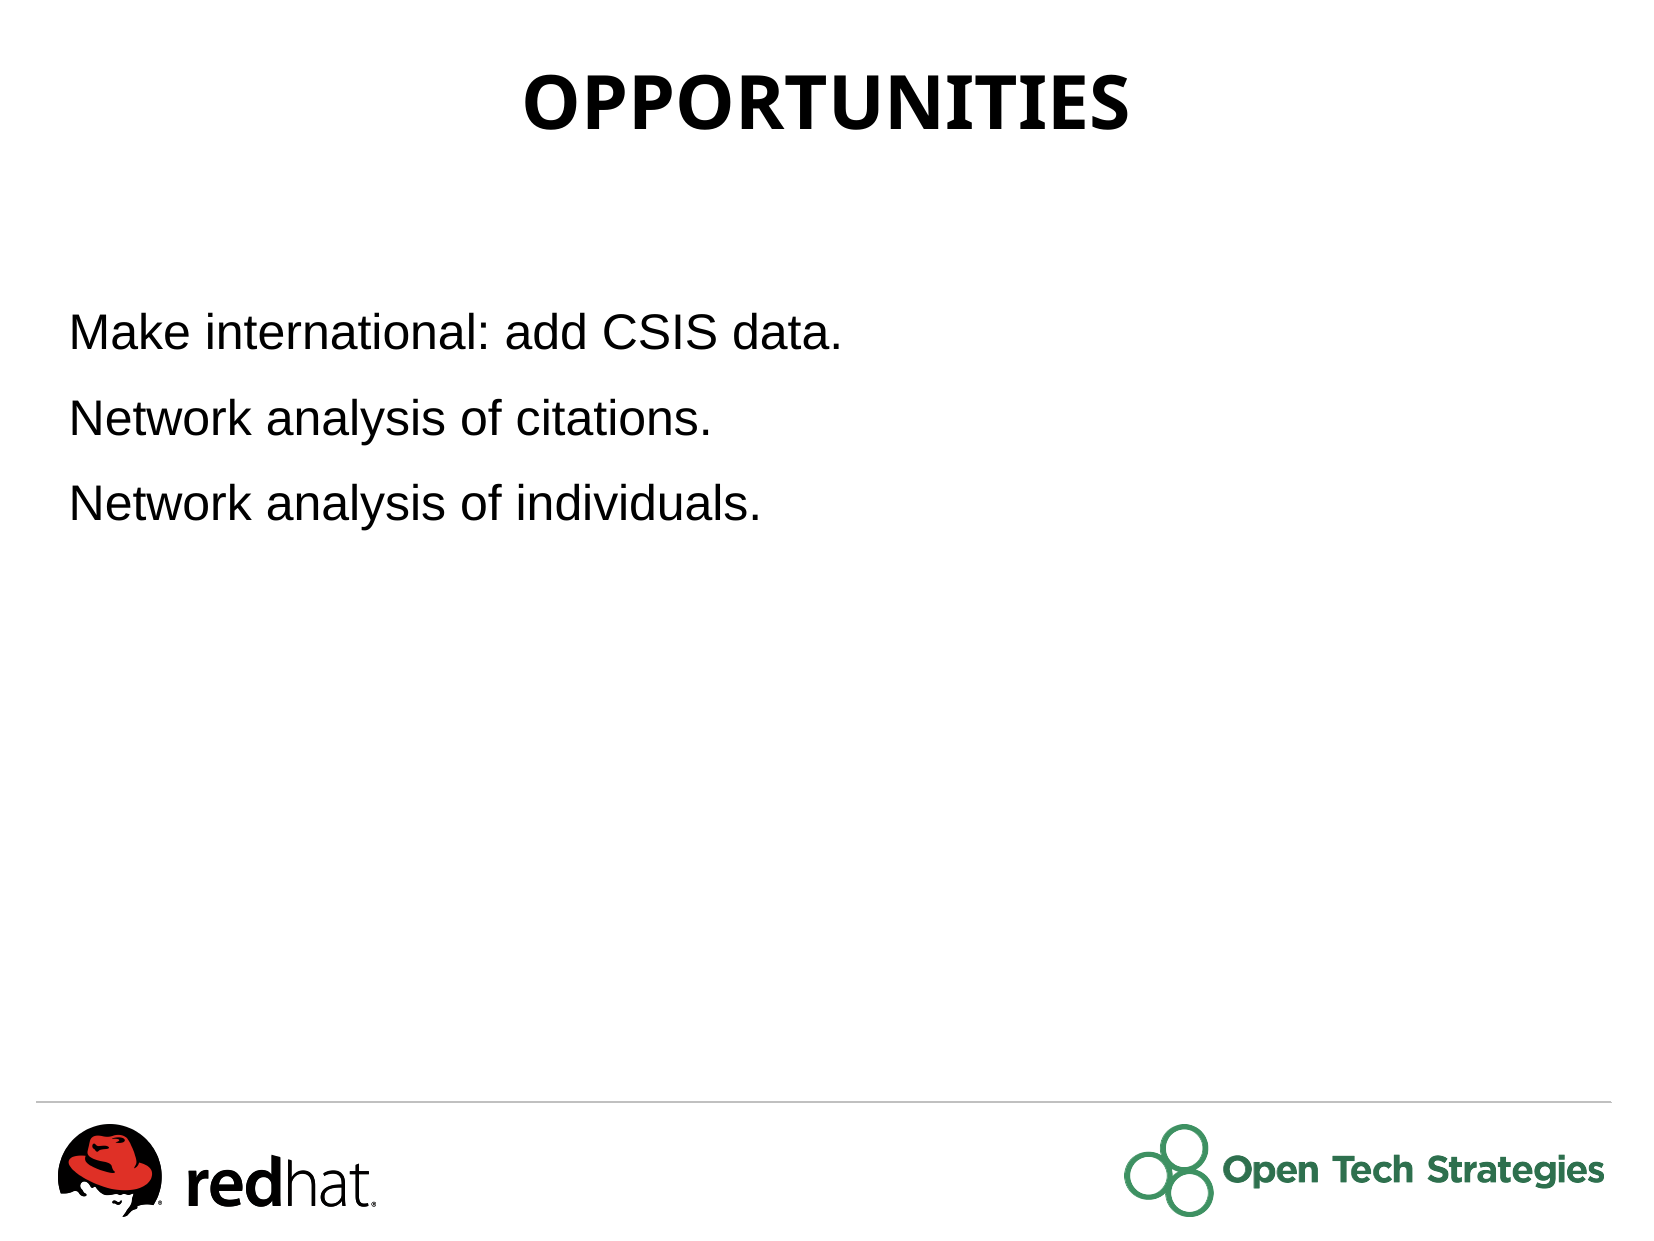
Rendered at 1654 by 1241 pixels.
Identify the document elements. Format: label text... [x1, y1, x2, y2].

picture [1124, 1124, 1604, 1217]
list Make international: add CSIS data. Network analysis of citations. Network analysis of individuals. [68, 304, 1557, 1025]
title OPPORTUNITIES [82, 0, 1571, 204]
picture [58, 1124, 376, 1217]
